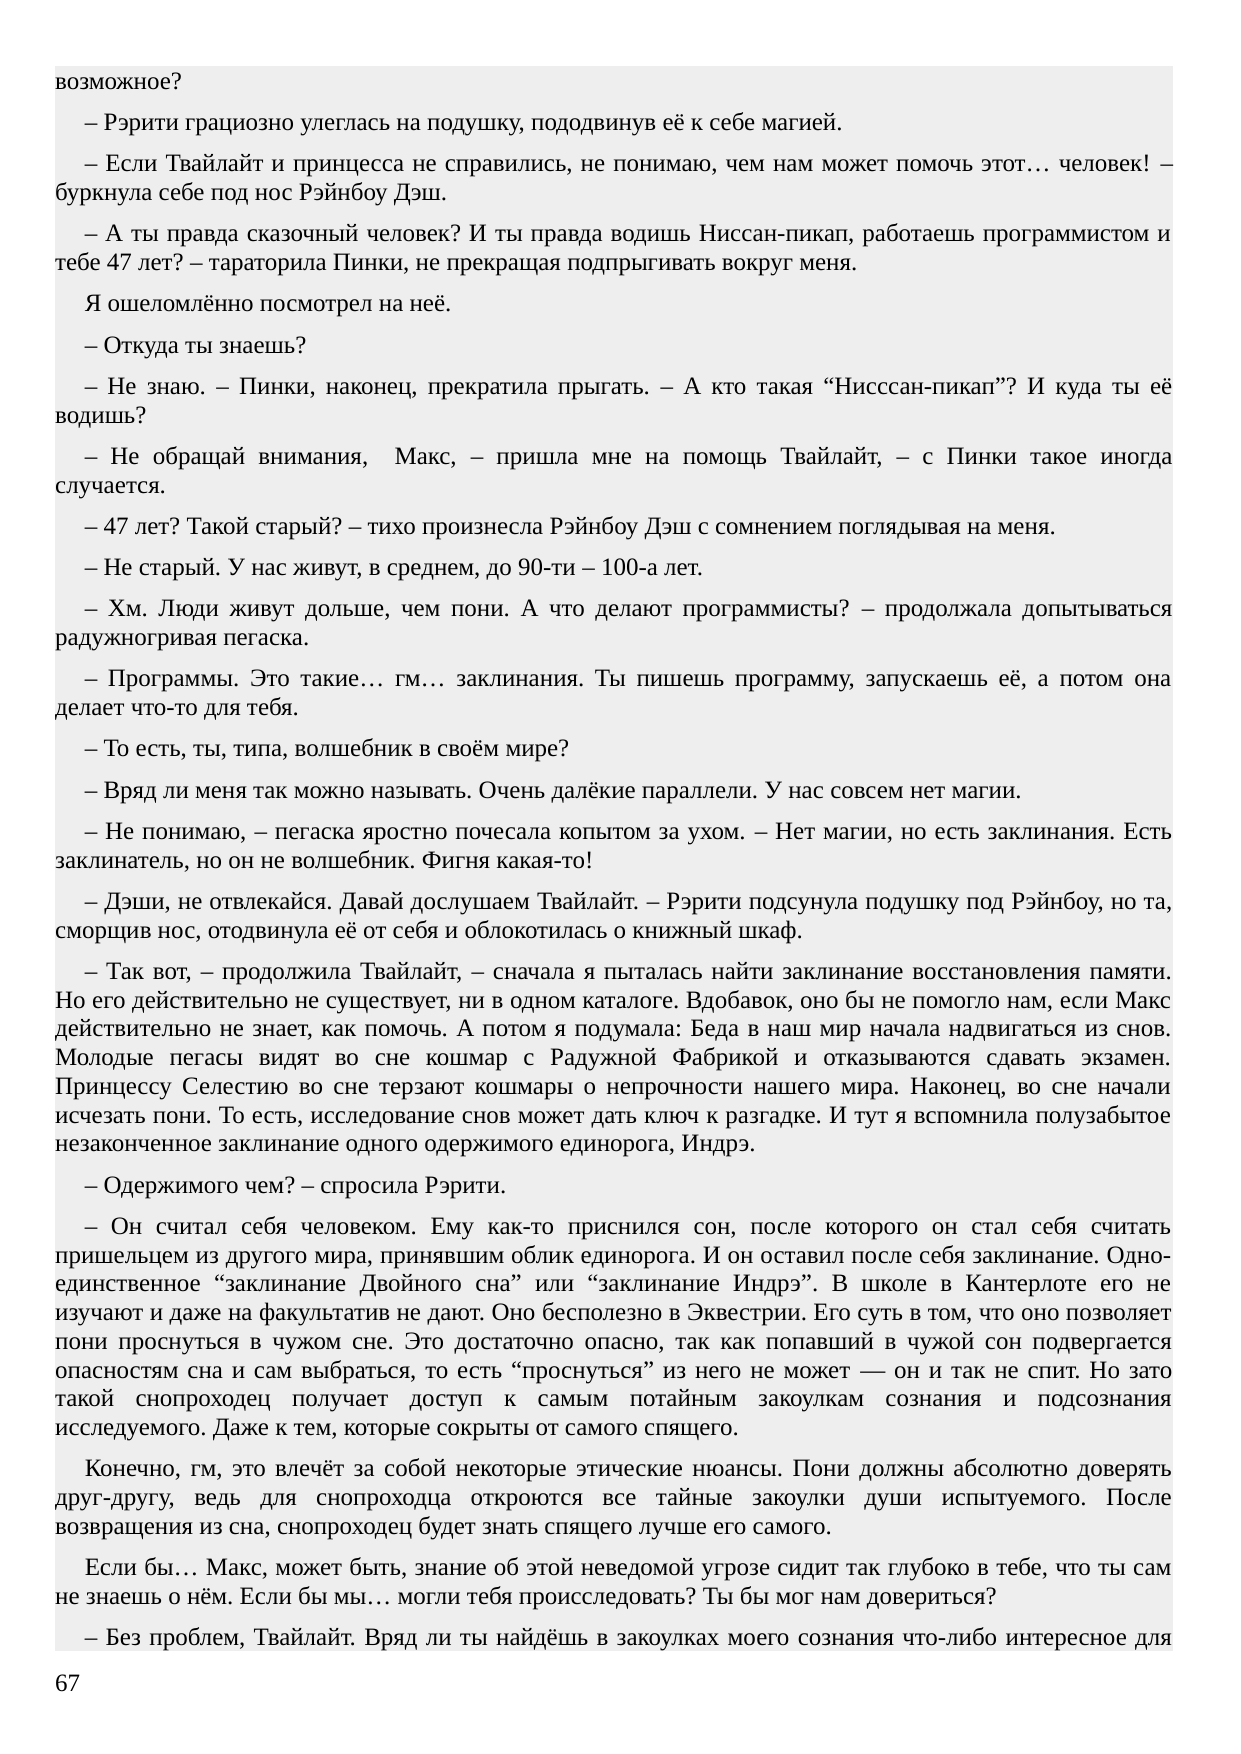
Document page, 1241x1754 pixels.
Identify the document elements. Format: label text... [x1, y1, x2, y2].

text Если бы… Макс, может быть, знание об этой неведомой угрозе сидит так глубоко в тебе, что ты сам не знаешь о нём. Если бы мы… могли тебя происследовать? Ты бы мог нам довериться? [55, 1552, 1173, 1610]
text Я ошеломлённо посмотрел на неё. [55, 288, 1173, 317]
text – Он считал себя человеком. Ему как-то приснился сон, после которого он стал себя считать пришельцем из другого мира, принявшим облик единорога. И он оставил после себя заклинание. Одно-единственное “заклинание Двойного сна” или “заклинание Индрэ”. В школе в Кантерлоте его не изучают и даже на факультатив не дают. Оно бесполезно в Эквестрии. Его суть в том, что оно позволяет пони проснуться в чужом сне. Это достаточно опасно, так как попавший в чужой сон подвергается опасностям сна и сам выбраться, то есть “проснуться” из него не может — он и так не спит. Но зато такой снопроходец получает доступ к самым потайным закоулкам сознания и подсознания исследуемого. Даже к тем, которые сокрыты от самого спящего. [55, 1211, 1173, 1441]
text – Рэрити грациозно улеглась на подушку, пододвинув её к себе магией. [55, 107, 1173, 136]
text – Откуда ты знаешь? [55, 330, 1173, 358]
text возможное? [55, 66, 1173, 95]
text – Одержимого чем? – спросила Рэрити. [55, 1170, 1173, 1198]
text – А ты правда сказочный человек? И ты правда водишь Ниссан-пикап, работаешь программистом и тебе 47 лет? – тараторила Пинки, не прекращая подпрыгивать вокруг меня. [55, 218, 1173, 276]
text – Хм. Люди живут дольше, чем пони. А что делают программисты? – продолжала допытываться радужногривая пегаска. [55, 593, 1173, 651]
text – 47 лет? Такой старый? – тихо произнесла Рэйнбоу Дэш с сомнением поглядывая на меня. [55, 511, 1173, 540]
text – Вряд ли меня так можно называть. Очень далёкие параллели. У нас совсем нет магии. [55, 775, 1173, 803]
text – Так вот, – продолжила Твайлайт, – сначала я пыталась найти заклинание восстановления памяти. Но его действительно не существует, ни в одном каталоге. Вдобавок, оно бы не помогло нам, если Макс действительно не знает, как помочь. А потом я подумала: Беда в наш мир начала надвигаться из снов. Молодые пегасы видят во сне кошмар с Радужной Фабрикой и отказываются сдавать экзамен. Принцессу Селестию во сне терзают кошмары о непрочности нашего мира. Наконец, во сне начали исчезать пони. То есть, исследование снов может дать ключ к разгадке. И тут я вспомнила полузабытое незаконченное заклинание одного одержимого единорога, Индрэ. [55, 956, 1173, 1157]
text Конечно, гм, это влечёт за собой некоторые этические нюансы. Пони должны абсолютно доверять друг-другу, ведь для снопроходца откроются все тайные закоулки души испытуемого. После возвращения из сна, снопроходец будет знать спящего лучше его самого. [55, 1453, 1173, 1540]
text – Не обращай внимания, Макс, – пришла мне на помощь Твайлайт, – с Пинки такое иногда случается. [55, 441, 1173, 498]
text – Если Твайлайт и принцесса не справились, не понимаю, чем нам может помочь этот… человек! – буркнула себе под нос Рэйнбоу Дэш. [55, 148, 1173, 206]
text – Дэши, не отвлекайся. Давай дослушаем Твайлайт. – Рэрити подсунула подушку под Рэйнбоу, но та, сморщив нос, отодвинула её от себя и облокотилась о книжный шкаф. [55, 886, 1173, 943]
text – Не старый. У нас живут, в среднем, до 90-ти – 100-а лет. [55, 552, 1173, 581]
text – Не знаю. – Пинки, наконец, прекратила прыгать. – А кто такая “Нисссан-пикап”? И куда ты её водишь? [55, 371, 1173, 428]
text – Не понимаю, – пегаска яростно почесала копытом за ухом. – Нет магии, но есть заклинания. Есть заклинатель, но он не волшебник. Фигня какая-то! [55, 816, 1173, 873]
text – Программы. Это такие… гм… заклинания. Ты пишешь программу, запускаешь её, а потом она делает что-то для тебя. [55, 663, 1173, 721]
text – То есть, ты, типа, волшебник в своём мире? [55, 733, 1173, 762]
text – Без проблем, Твайлайт. Вряд ли ты найдёшь в закоулках моего сознания что-либо интересное для [55, 1622, 1173, 1651]
